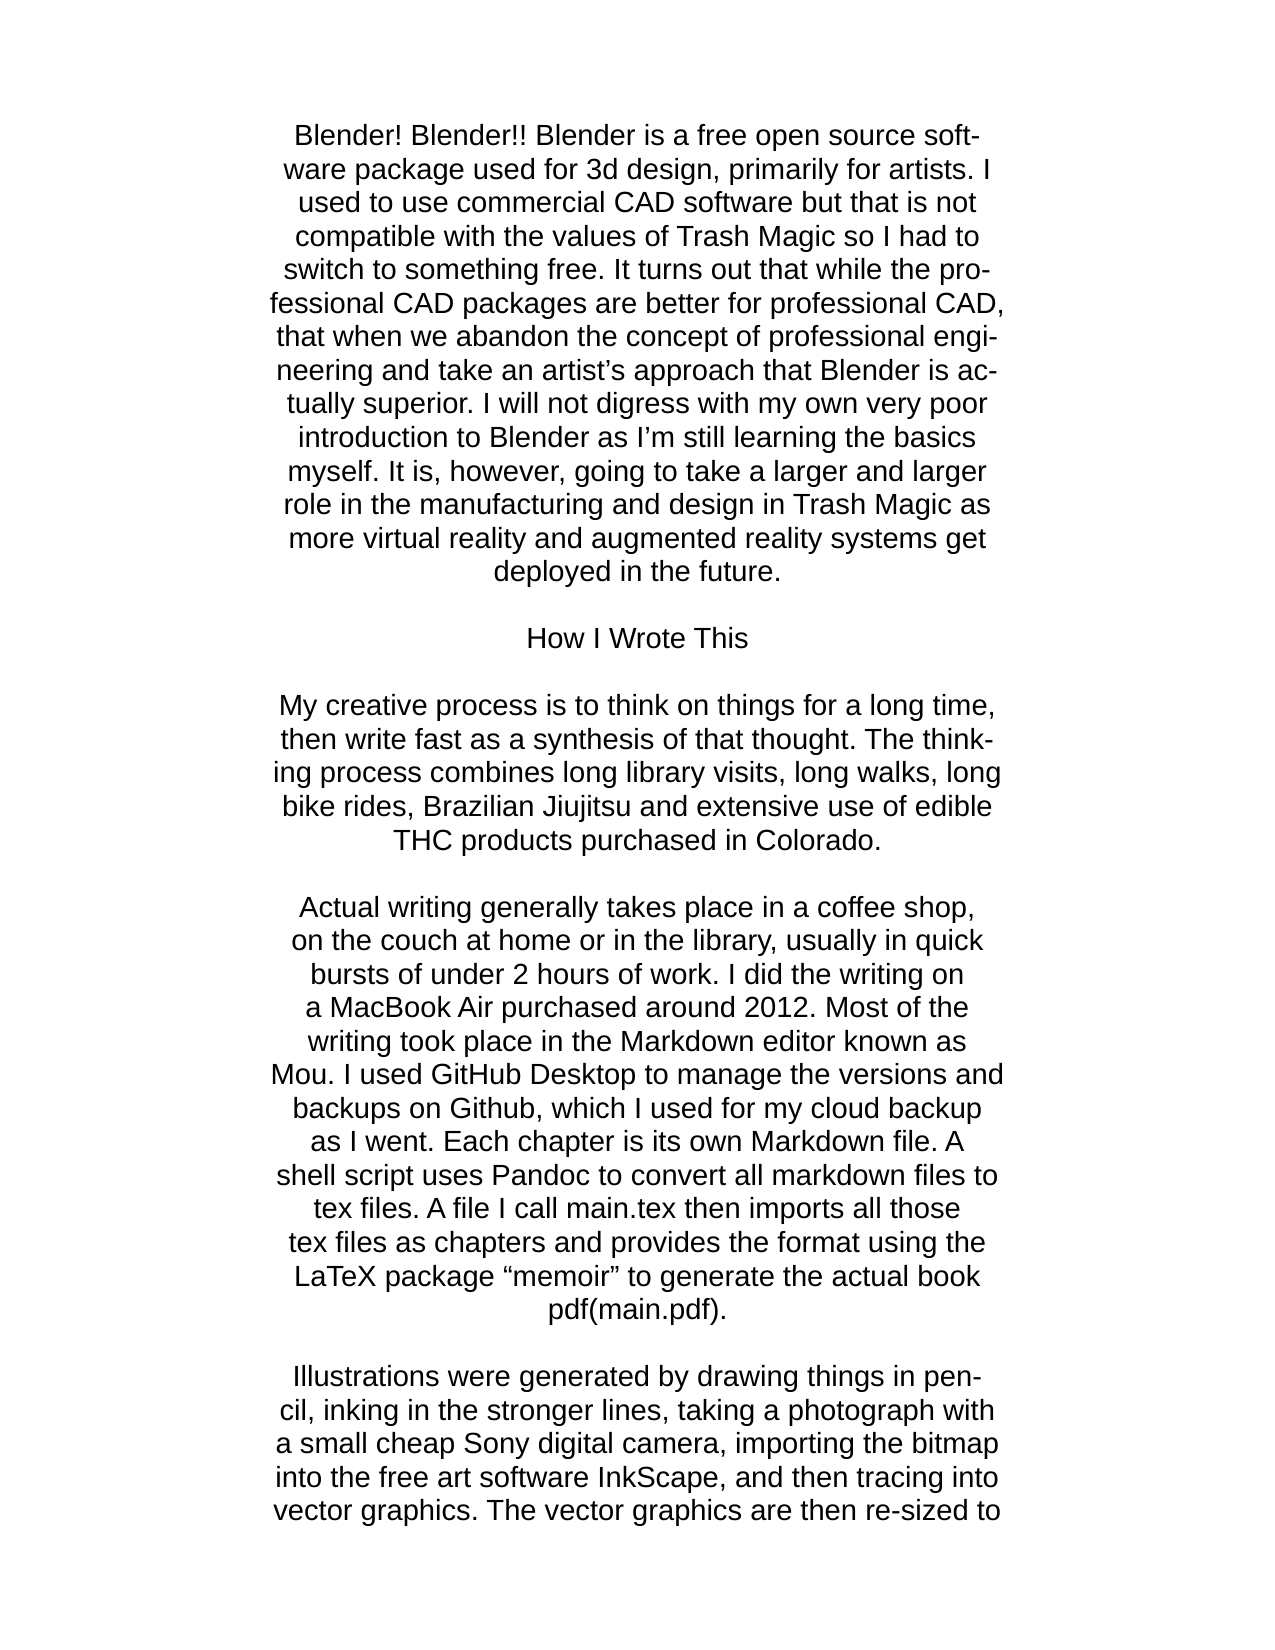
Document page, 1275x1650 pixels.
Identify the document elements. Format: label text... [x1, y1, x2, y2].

text that when we abandon the concept of professional engi- [118, 319, 1157, 353]
text Illustrations were generated by drawing things in pen- [118, 1359, 1157, 1393]
text bike rides, Brazilian Jiujitsu and extensive use of edible [118, 789, 1157, 822]
text ware package used for 3d design, primarily for artists. I [118, 152, 1157, 185]
text Actual writing generally takes place in a coffee shop, [118, 889, 1157, 923]
text neering and take an artist’s approach that Blender is ac- [118, 353, 1157, 386]
text writing took place in the Markdown editor known as [118, 1024, 1157, 1057]
text Mou. I used GitHub Desktop to manage the versions and [118, 1057, 1157, 1091]
text more virtual reality and augmented reality systems get [118, 521, 1157, 554]
text pdf(main.pdf). [118, 1292, 1157, 1326]
text compatible with the values of Trash Magic so I had to [118, 219, 1157, 252]
text as I went. Each chapter is its own Markdown file. A [118, 1124, 1157, 1158]
text LaTeX package “memoir” to generate the actual book [118, 1258, 1157, 1292]
text myself. It is, however, going to take a larger and larger [118, 453, 1157, 487]
text introduction to Blender as I’m still learning the basics [118, 420, 1157, 453]
text tex files. A file I call main.tex then imports all those [118, 1191, 1157, 1225]
text used to use commercial CAD software but that is not [118, 185, 1157, 219]
text then write fast as a synthesis of that thought. The think- [118, 722, 1157, 755]
text into the free art software InkScape, and then tracing into [118, 1460, 1157, 1493]
text ing process combines long library visits, long walks, long [118, 755, 1157, 789]
text bursts of under 2 hours of work. I did the writing on [118, 957, 1157, 990]
text My creative process is to think on things for a long time, [118, 688, 1157, 722]
text fessional CAD packages are better for professional CAD, [118, 286, 1157, 319]
text a MacBook Air purchased around 2012. Most of the [118, 990, 1157, 1024]
text How I Wrote This [118, 621, 1157, 655]
text backups on Github, which I used for my cloud backup [118, 1091, 1157, 1124]
text a small cheap Sony digital camera, importing the bitmap [118, 1426, 1157, 1460]
text on the couch at home or in the library, usually in quick [118, 923, 1157, 957]
text shell script uses Pandoc to convert all markdown files to [118, 1158, 1157, 1191]
text cil, inking in the stronger lines, taking a photograph with [118, 1393, 1157, 1426]
text switch to something free. It turns out that while the pro- [118, 252, 1157, 286]
text THC products purchased in Colorado. [118, 822, 1157, 856]
text role in the manufacturing and design in Trash Magic as [118, 487, 1157, 521]
text tually superior. I will not digress with my own very poor [118, 386, 1157, 420]
text tex files as chapters and provides the format using the [118, 1225, 1157, 1258]
text Blender! Blender!! Blender is a free open source soft- [118, 118, 1157, 152]
text deployed in the future. [118, 554, 1157, 588]
text vector graphics. The vector graphics are then re-sized to [118, 1493, 1157, 1527]
